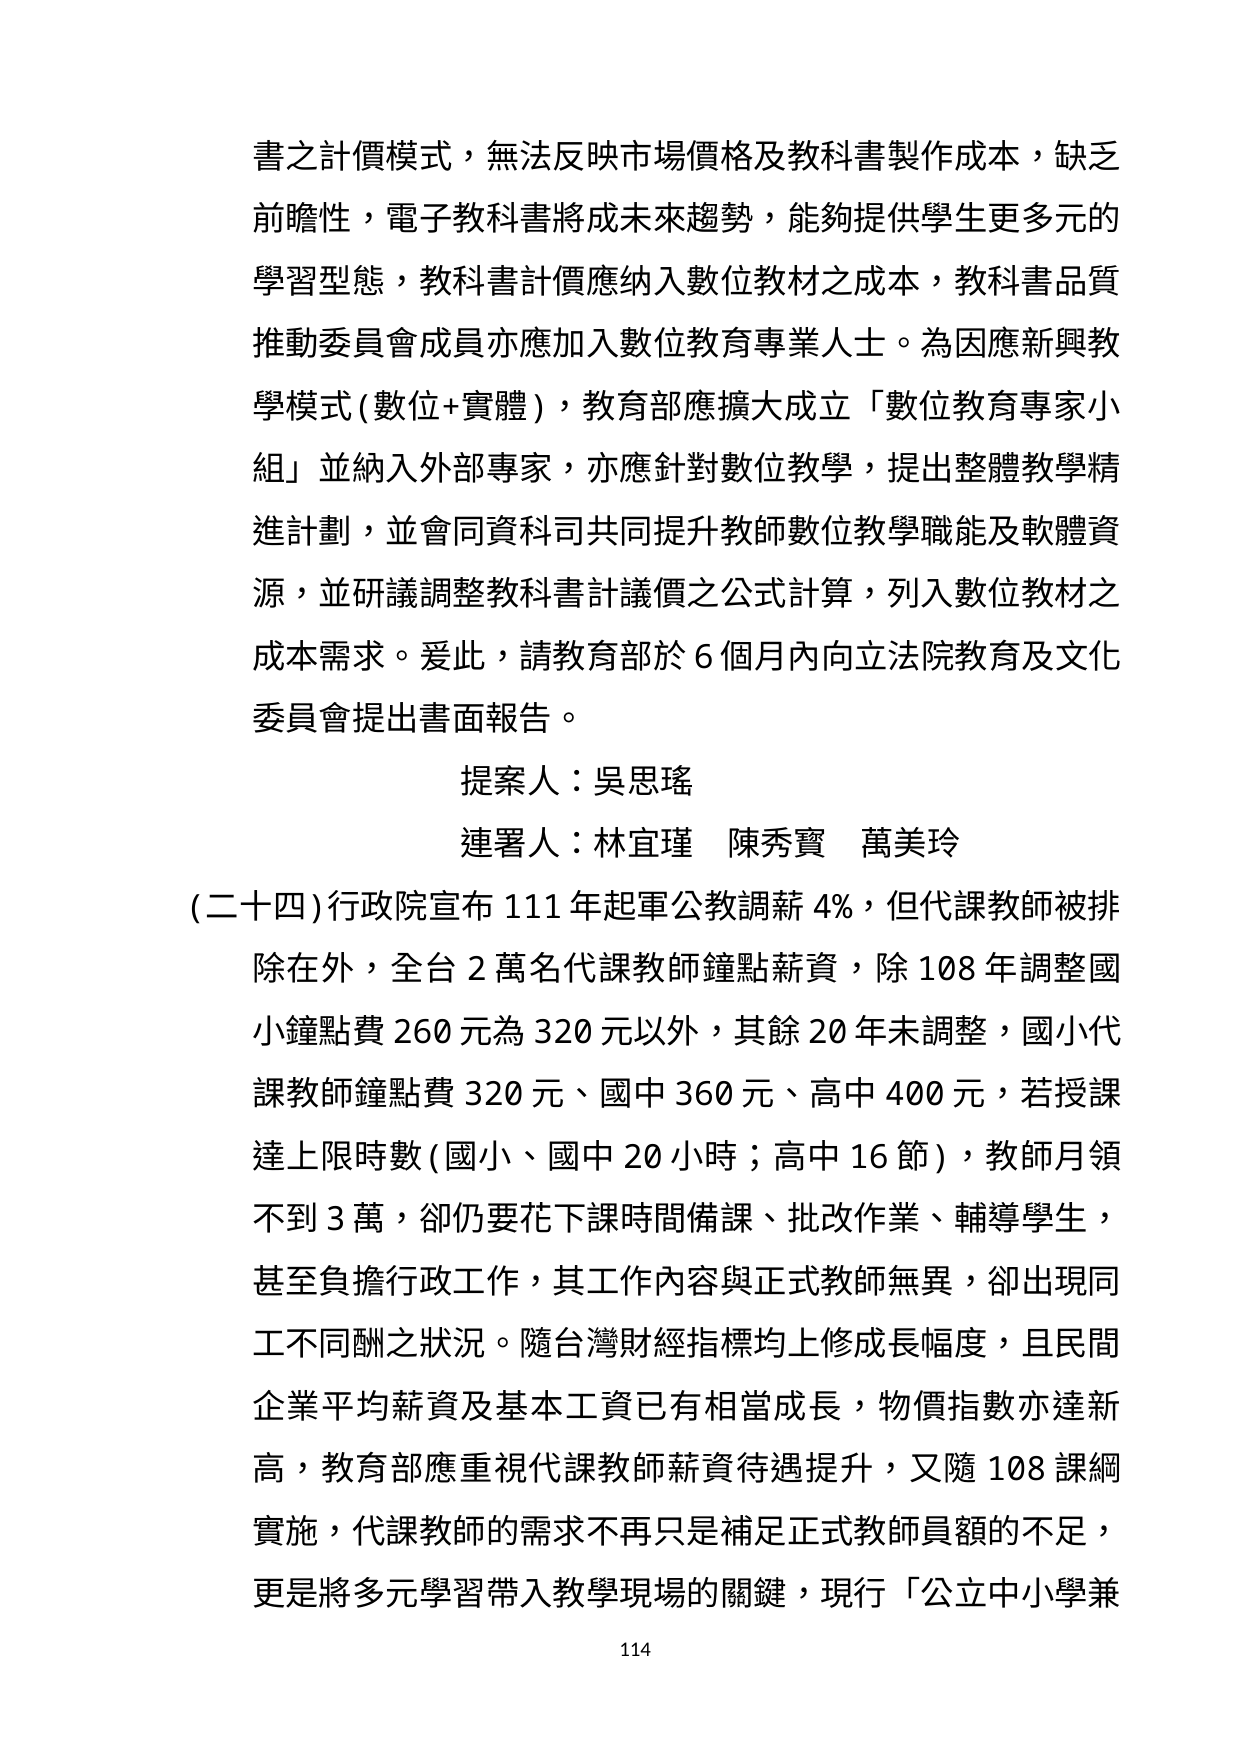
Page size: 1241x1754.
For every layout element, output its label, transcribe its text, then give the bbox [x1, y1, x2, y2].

text 書之計價模式，無法反映市場價格及教科書製作成本，缺乏前瞻性，電子教科書將成未來趨勢，能夠提供學生更多元的學習型態，教科書計價應纳入數位教材之成本，教科書品質推動委員會成員亦應加入數位教育專業人士。為因應新興教學模式(數位+實體)，教育部應擴大成立「數位教育專家小組」並納入外部專家，亦應針對數位教學，提出整體教學精進計劃，並會同資科司共同提升教師數位教學職能及軟體資源，並研議調整教科書計議價之公式計算，列入數位教材之成本需求。爰此，請教育部於6個月內向立法院教育及文化委員會提出書面報告。 [185, 112, 1122, 737]
text (二十四)行政院宣布111年起軍公教調薪4%，但代課教師被排除在外，全台2萬名代課教師鐘點薪資，除108年調整國小鐘點費260元為320元以外，其餘20年未調整，國小代課教師鐘點費320元、國中360元、高中400元，若授課達上限時數(國小、國中20小時；高中16節)，教師月領不到3萬，卻仍要花下課時間備課、批改作業、輔導學生，甚至負擔行政工作，其工作內容與正式教師無異，卻出現同工不同酬之狀況。隨台灣財經指標均上修成長幅度，且民間企業平均薪資及基本工資已有相當成長，物價指數亦達新高，教育部應重視代課教師薪資待遇提升，又隨108課綱實施，代課教師的需求不再只是補足正式教師員額的不足，更是將多元學習帶入教學現場的關鍵，現行「公立中小學兼 [185, 862, 1122, 1612]
text 提案人：吳思瑤 [460, 737, 1122, 800]
text 連署人：林宜瑾 陳秀寳 萬美玲 [460, 800, 1122, 862]
